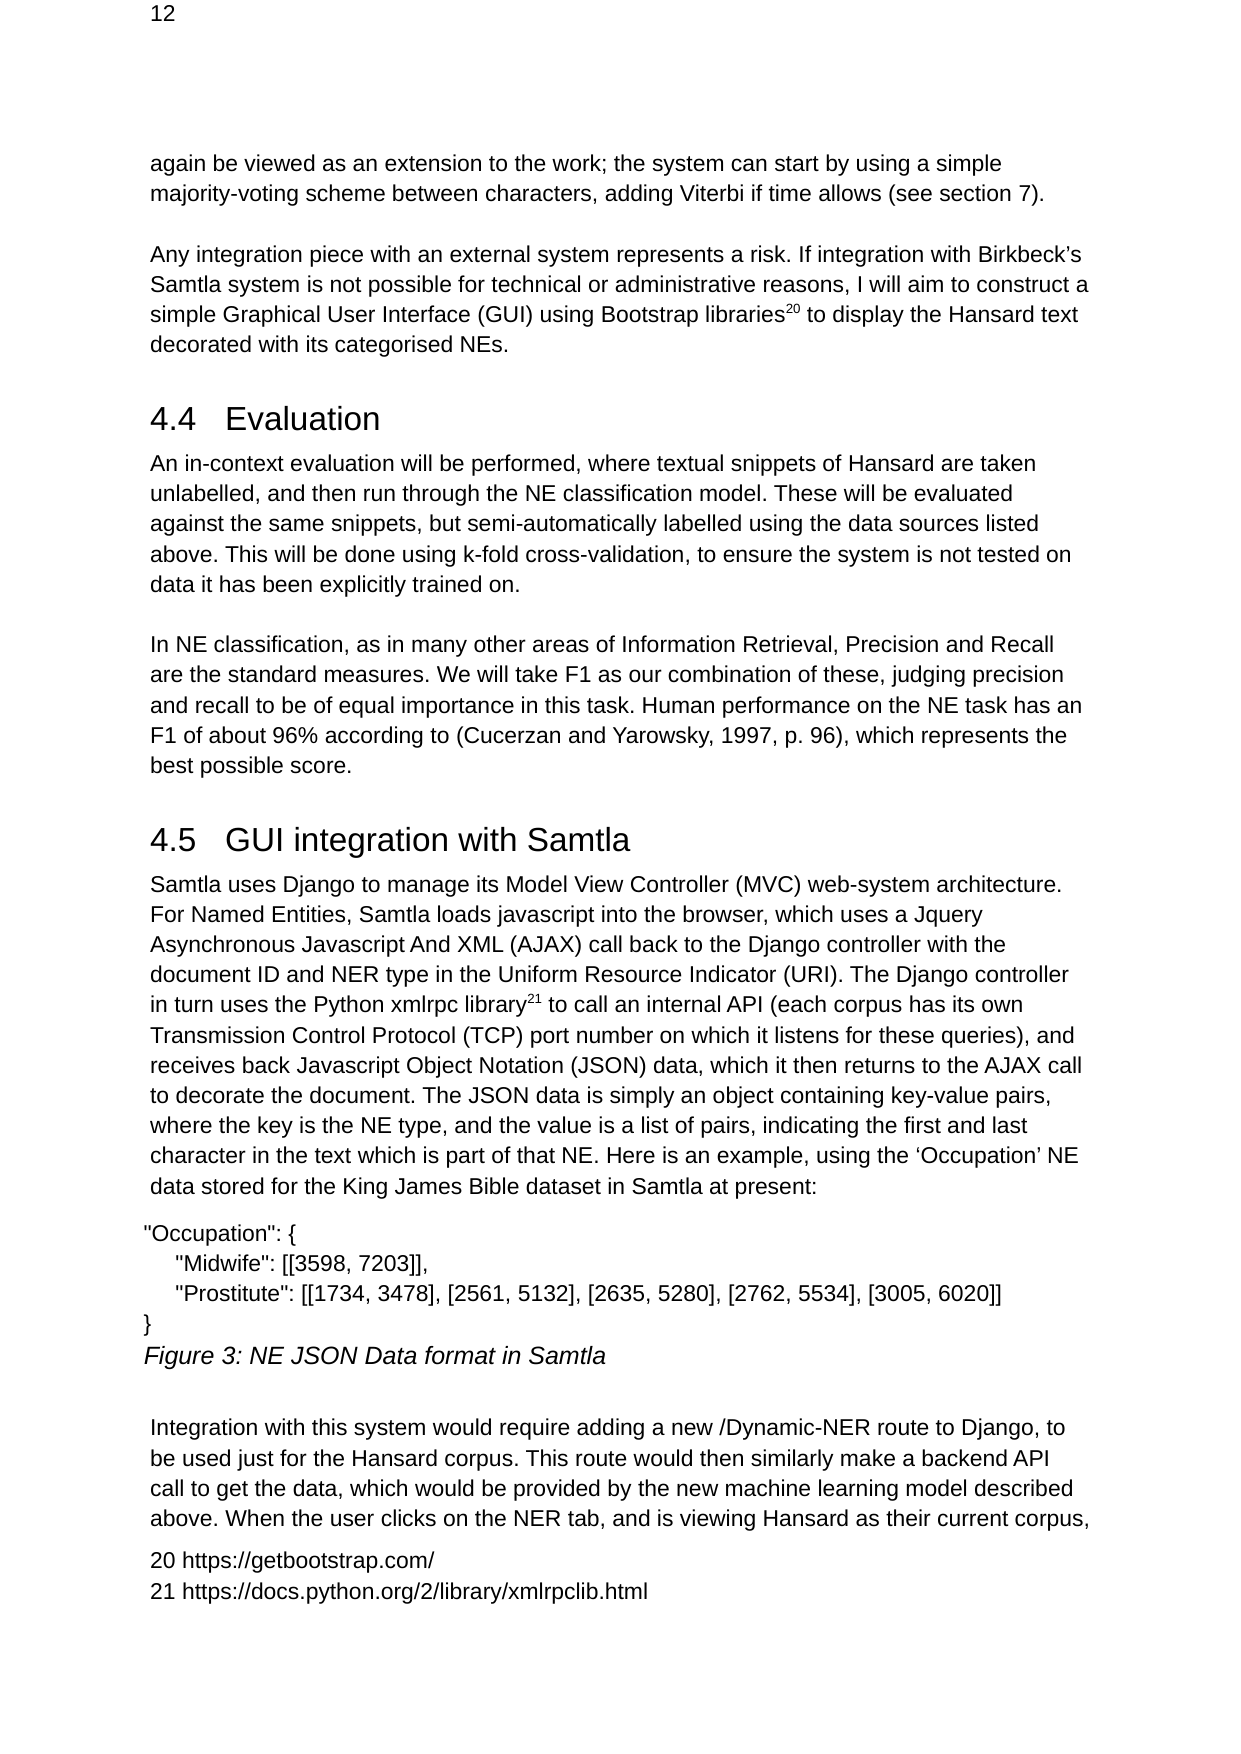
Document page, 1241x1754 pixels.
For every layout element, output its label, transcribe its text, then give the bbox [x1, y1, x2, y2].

subtitle Evaluation [150, 399, 1090, 437]
text https://docs.python.org/2/library/xmlrpclib.html [150, 1578, 1090, 1604]
text An in-context evaluation will be performed, where textual snippets of Hansard are taken unlabelled, and then run through the NE classification model. These will be evaluated against the same snippets, but semi-automatically labelled using the data sources listed above. This will be done using k-fold cross-validation, to ensure the system is not tested on data it has been explicitly trained on. [150, 450, 1090, 597]
text In NE classification, as in many other areas of Information Retrieval, Precision and Recall are the standard measures. We will take F1 as our combination of these, judging precision and recall to be of equal importance in this task. Human performance on the NE task has an F1 of about 96% according to (Cucerzan and Yarowsky, 1997, p. 96)⁠, which represents the best possible score. [150, 631, 1090, 778]
text again be viewed as an extension to the work; the system can start by using a simple majority-voting scheme between characters, adding Viterbi if time allows (see section 7). [150, 150, 1090, 207]
text Integration with this system would require adding a new /Dynamic-NER route to Django, to be used just for the Hansard corpus. This route would then similarly make a backend API call to get the data, which would be provided by the new machine learning model described above. When the user clicks on the NER tab, and is viewing Hansard as their current corpus, [150, 1414, 1090, 1531]
text https://getbootstrap.com/ [150, 1547, 1090, 1574]
text Samtla uses Django to manage its Model View Controller (MVC) web-system architecture. For Named Entities, Samtla loads javascript into the browser, which uses a Jquery Asynchronous Javascript And XML (AJAX) call back to the Django controller with the document ID and NER type in the Uniform Resource Indicator (URI). The Django controller in turn uses the Python xmlrpc library to call an internal API (each corpus has its own Transmission Control Protocol (TCP) port number on which it listens for these queries), and receives back Javascript Object Notation (JSON) data, which it then returns to the AJAX call to decorate the document. The JSON data is simply an object containing key-value pairs, where the key is the NE type, and the value is a list of pairs, indicating the first and last character in the text which is part of that NE. Here is an example, using the ‘Occupation’ NE data stored for the King James Bible dataset in Samtla at present: [150, 871, 1090, 1199]
text Figure 3: NE JSON Data format in Samtla [143, 1228, 1117, 1370]
text Any integration piece with an external system represents a risk. If integration with Birkbeck’s Samtla system is not possible for technical or administrative reasons, I will aim to construct a simple Graphical User Interface (GUI) using Bootstrap libraries to display the Hansard text decorated with its categorised NEs. [150, 241, 1090, 358]
subtitle GUI integration with Samtla [150, 820, 1090, 858]
